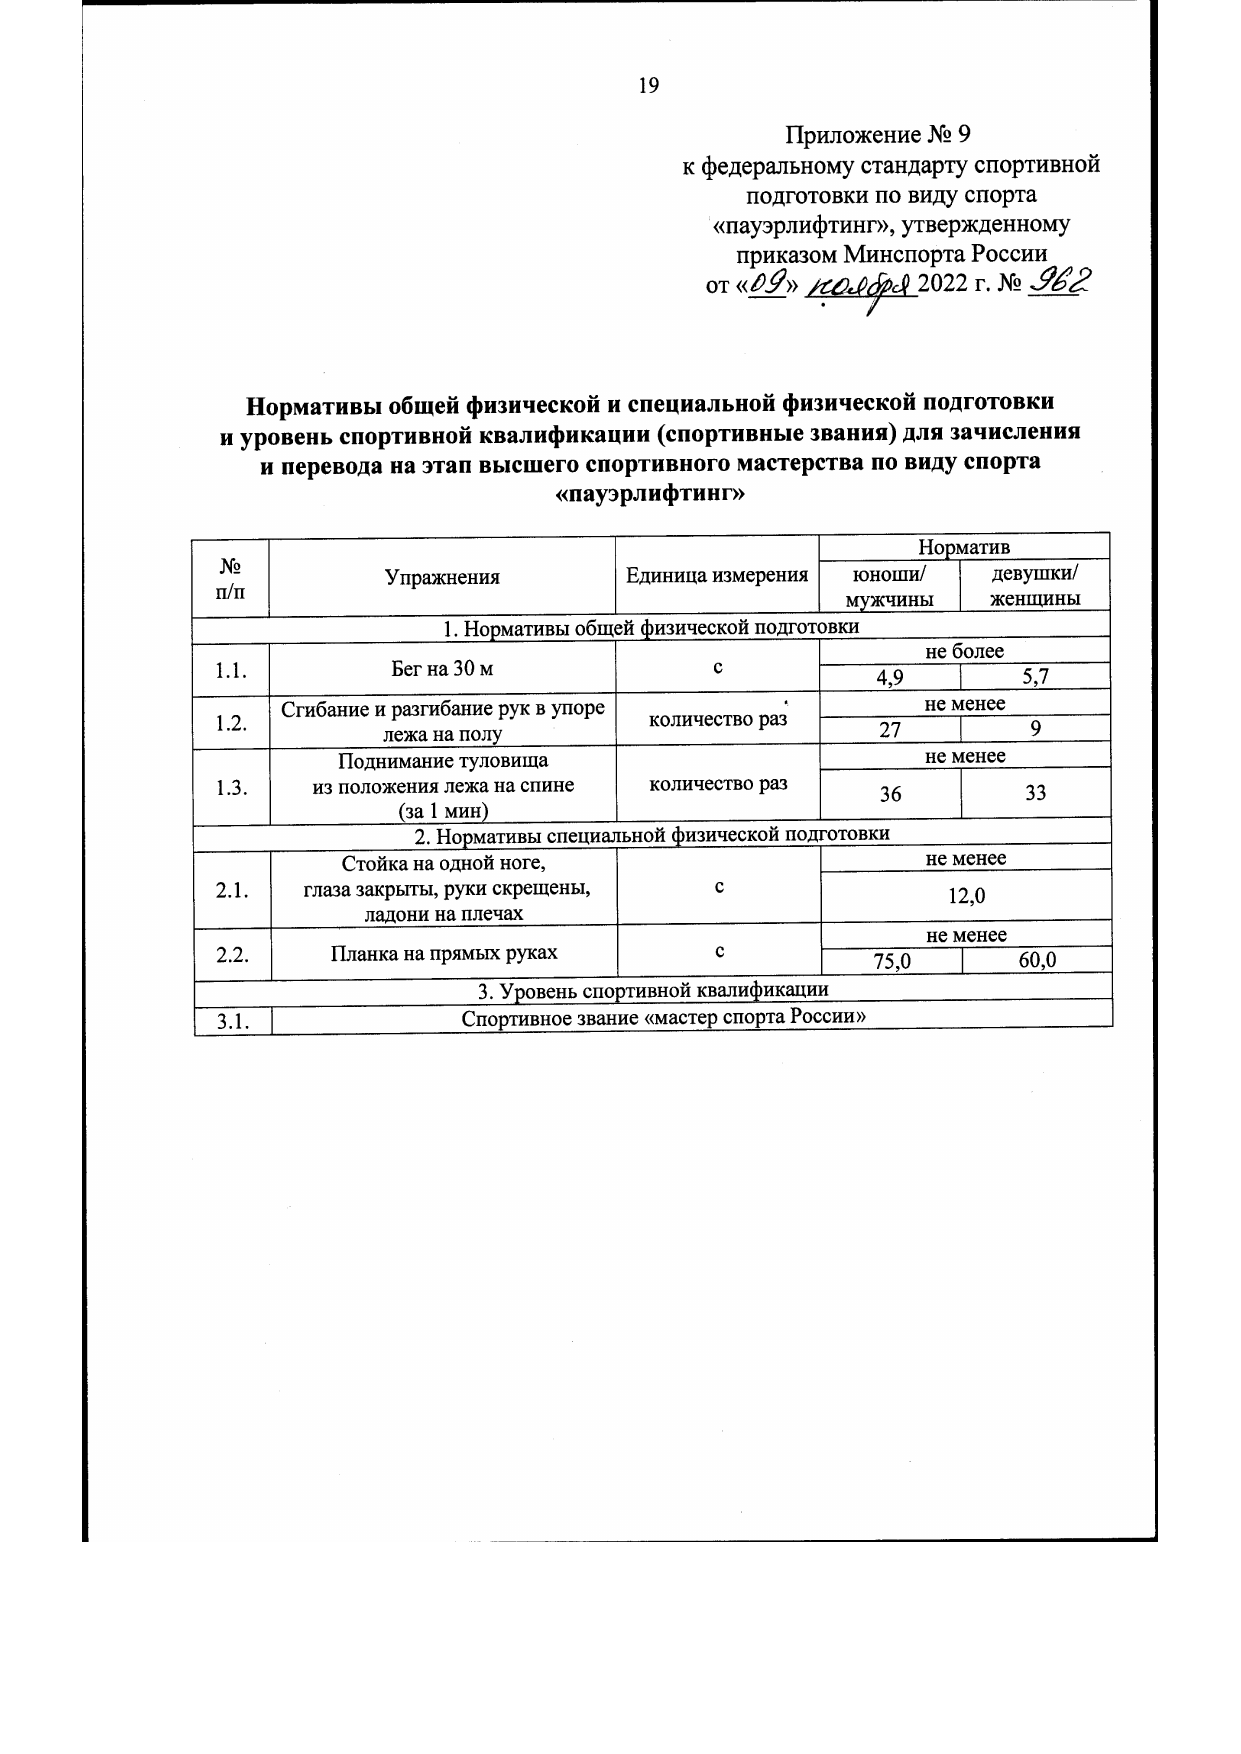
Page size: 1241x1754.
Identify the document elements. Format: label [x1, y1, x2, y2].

picture [82, 0, 1158, 1542]
